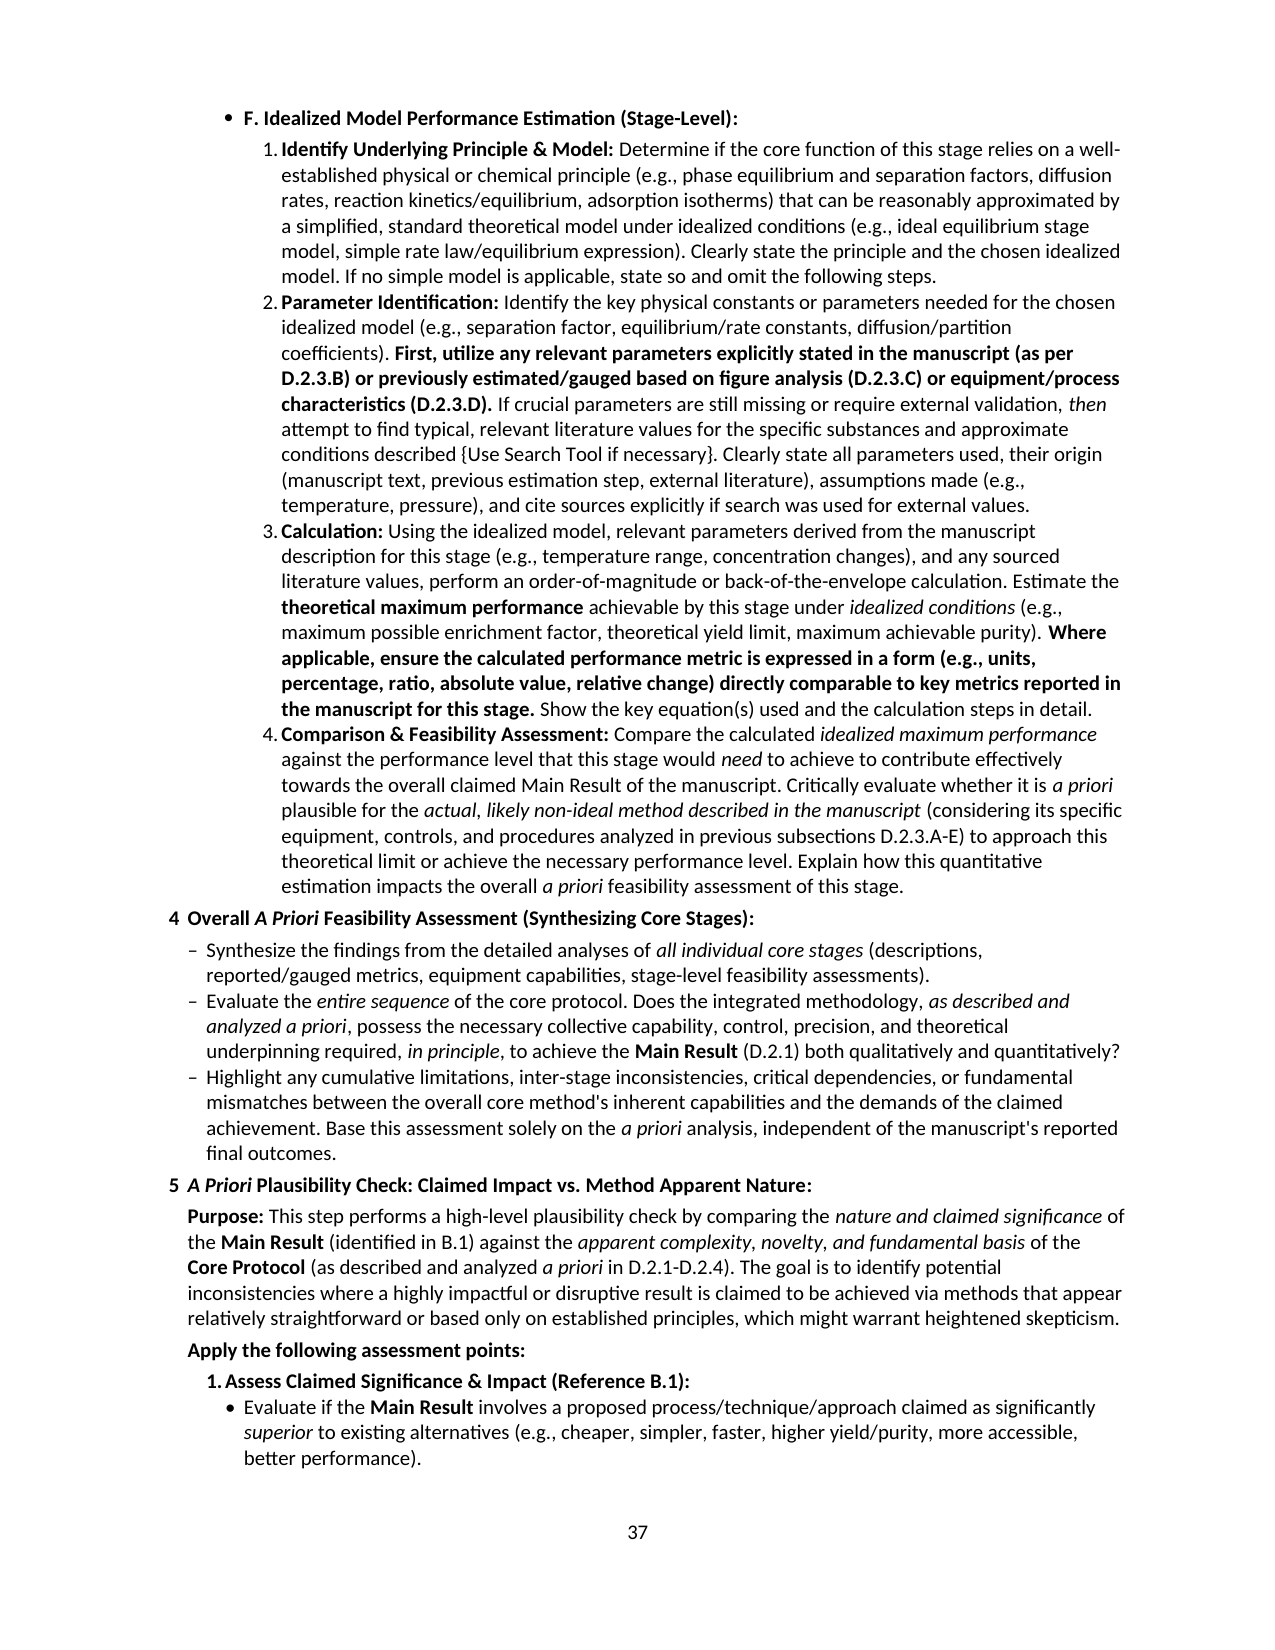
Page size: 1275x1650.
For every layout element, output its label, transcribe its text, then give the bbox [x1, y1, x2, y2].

list Highlight any cumulative limitations, inter-stage inconsistencies, critical dependencies, or fundamental mismatches between the overall core method's inherent capabilities and the demands of the claimed achievement. Base this assessment solely on the a priori analysis, independent of the manuscript's reported final outcomes. [187, 1064, 1125, 1166]
text Apply the following assessment points: [187, 1337, 1125, 1362]
list Synthesize the findings from the detailed analyses of all individual core stages (descriptions, reported/gauged metrics, equipment capabilities, stage-level feasibility assessments). [187, 937, 1125, 988]
subtitle F. Idealized Model Performance Estimation (Stage-Level): [225, 105, 1125, 130]
list Parameter Identification: Identify the key physical constants or parameters needed for the chosen idealized model (e.g., separation factor, equilibrium/rate constants, diffusion/partition coefficients). First, utilize any relevant parameters explicitly stated in the manuscript (as per D.2.3.B) or previously estimated/gauged based on figure analysis (D.2.3.C) or equipment/process characteristics (D.2.3.D). If crucial parameters are still missing or require external validation, then attempt to find typical, relevant literature values for the specific substances and approximate conditions described {Use Search Tool if necessary}. Clearly state all parameters used, their origin (manuscript text, previous estimation step, external literature), assumptions made (e.g., temperature, pressure), and cite sources explicitly if search was used for external values. [262, 289, 1125, 518]
subtitle A Priori Plausibility Check: Claimed Impact vs. Method Apparent Nature: [169, 1172, 1125, 1197]
list Comparison & Feasibility Assessment: Compare the calculated idealized maximum performance against the performance level that this stage would need to achieve to contribute effectively towards the overall claimed Main Result of the manuscript. Critically evaluate whether it is a priori plausible for the actual, likely non-ideal method described in the manuscript (considering its specific equipment, controls, and procedures analyzed in previous subsections D.2.3.A-E) to approach this theoretical limit or achieve the necessary performance level. Explain how this quantitative estimation impacts the overall a priori feasibility assessment of this stage. [262, 721, 1125, 899]
list Identify Underlying Principle & Model: Determine if the core function of this stage relies on a well-established physical or chemical principle (e.g., phase equilibrium and separation factors, diffusion rates, reaction kinetics/equilibrium, adsorption isotherms) that can be reasonably approximated by a simplified, standard theoretical model under idealized conditions (e.g., ideal equilibrium stage model, simple rate law/equilibrium expression). Clearly state the principle and the chosen idealized model. If no simple model is applicable, state so and omit the following steps. [262, 137, 1125, 289]
subtitle Overall A Priori Feasibility Assessment (Synthesizing Core Stages): [169, 905, 1125, 931]
list Assess Claimed Significance & Impact (Reference B.1): [206, 1369, 1125, 1394]
list Evaluate the entire sequence of the core protocol. Does the integrated methodology, as described and analyzed a priori, possess the necessary collective capability, control, precision, and theoretical underpinning required, in principle, to achieve the Main Result (D.2.1) both qualitatively and quantitatively? [187, 988, 1125, 1064]
text Purpose: This step performs a high-level plausibility check by comparing the nature and claimed significance of the Main Result (identified in B.1) against the apparent complexity, novelty, and fundamental basis of the Core Protocol (as described and analyzed a priori in D.2.1-D.2.4). The goal is to identify potential inconsistencies where a highly impactful or disruptive result is claimed to be achieved via methods that appear relatively straightforward or based only on established principles, which might warrant heightened skepticism. [187, 1204, 1125, 1331]
list Calculation: Using the idealized model, relevant parameters derived from the manuscript description for this stage (e.g., temperature range, concentration changes), and any sourced literature values, perform an order-of-magnitude or back-of-the-envelope calculation. Estimate the theoretical maximum performance achievable by this stage under idealized conditions (e.g., maximum possible enrichment factor, theoretical yield limit, maximum achievable purity). Where applicable, ensure the calculated performance metric is expressed in a form (e.g., units, percentage, ratio, absolute value, relative change) directly comparable to key metrics reported in the manuscript for this stage. Show the key equation(s) used and the calculation steps in detail. [262, 518, 1125, 721]
list Evaluate if the Main Result involves a proposed process/technique/approach claimed as significantly superior to existing alternatives (e.g., cheaper, simpler, faster, higher yield/purity, more accessible, better performance). [225, 1394, 1125, 1470]
